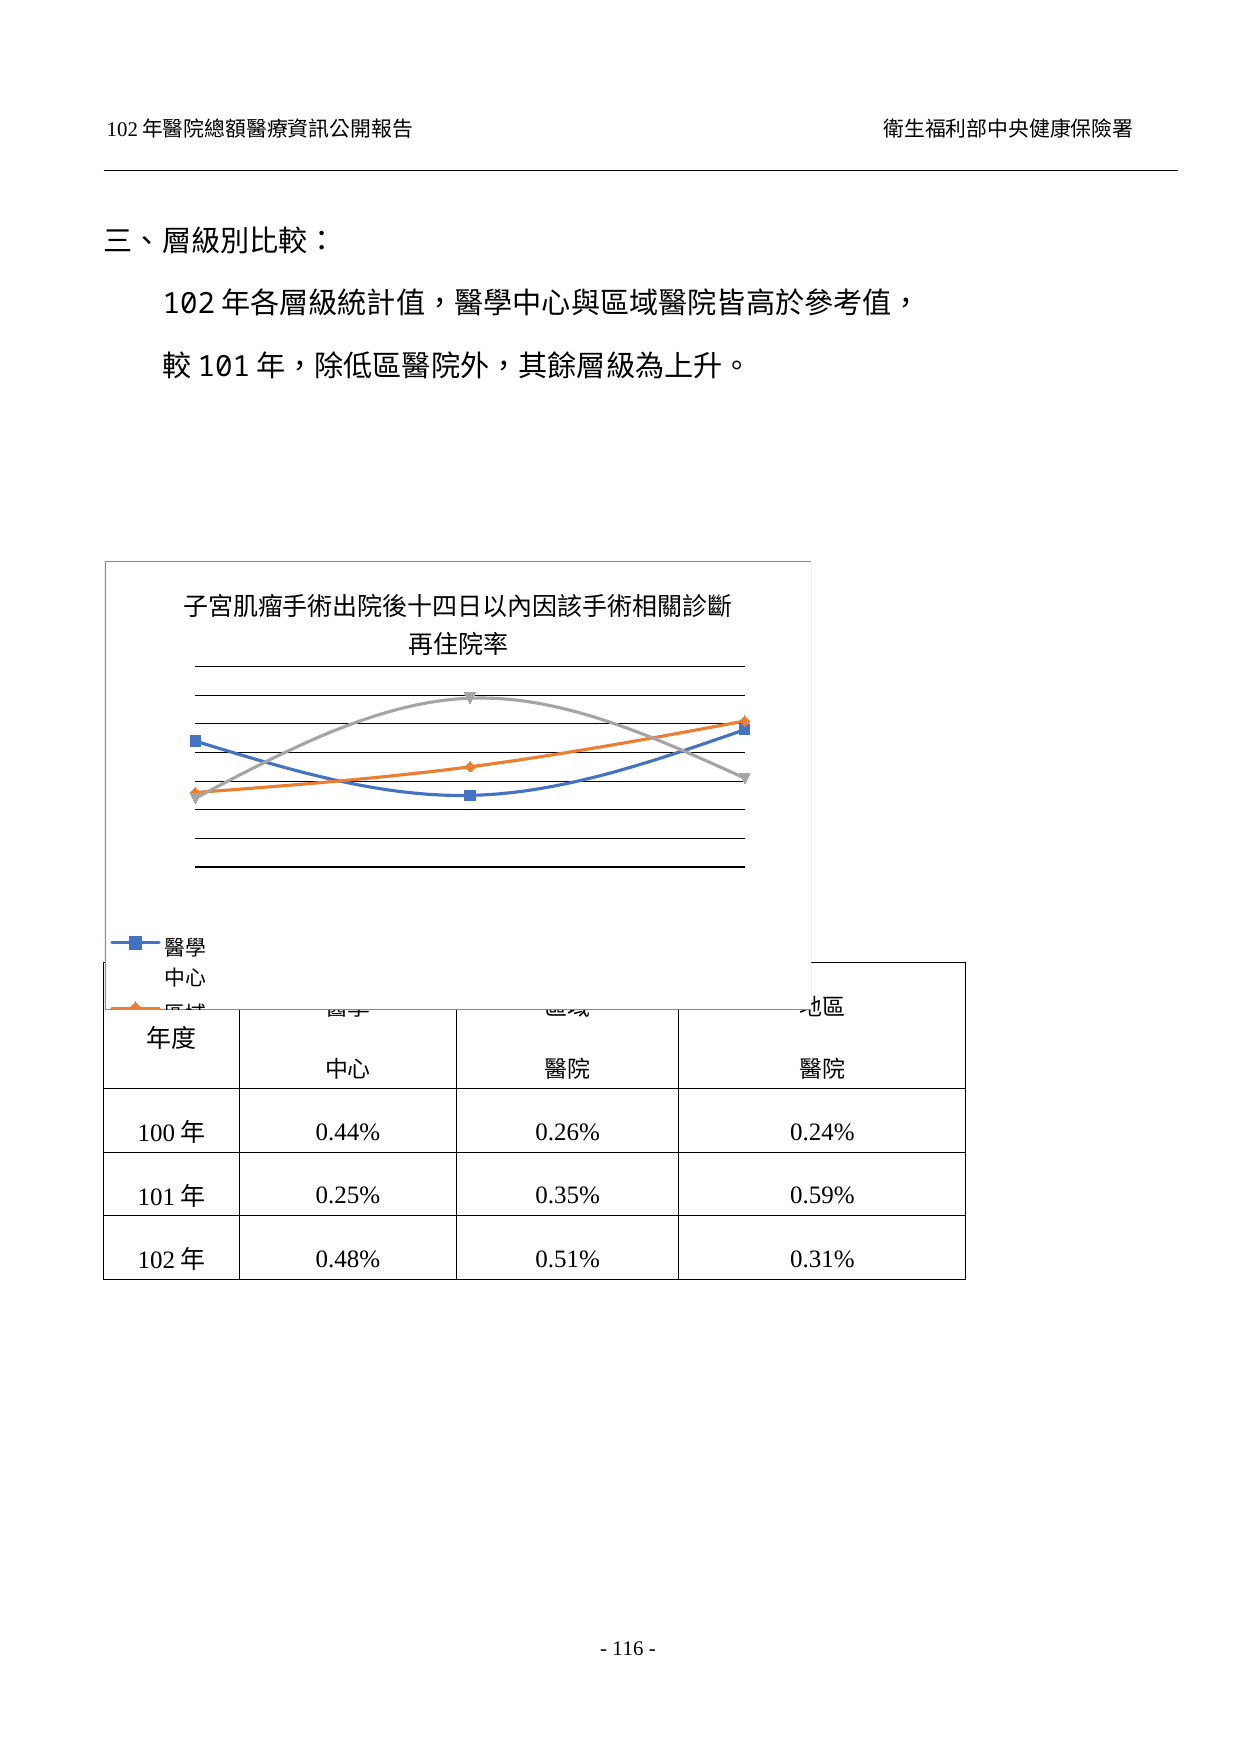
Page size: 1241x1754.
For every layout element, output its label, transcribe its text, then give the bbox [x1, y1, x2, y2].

table_cell [104, 1279, 1097, 1342]
table_cell 102年各層級統計值，醫學中心與區域醫院皆高於參考值， 較101年，除低區醫院外，其餘層級為上升。 [104, 259, 1088, 384]
table_cell 102年 [104, 1216, 239, 1279]
table_cell [1088, 1088, 1092, 1152]
table_cell [1093, 962, 1097, 1088]
table_cell 醫學 中心 [240, 1010, 456, 1088]
table_header [1093, 197, 1097, 259]
table_cell 101年 [104, 1153, 239, 1215]
table_cell 0.31% [679, 1216, 965, 1279]
table_cell 地區 醫院 [679, 963, 965, 1088]
table_cell 0.25% [240, 1153, 456, 1215]
table_header 三、層級別比較： [104, 197, 1088, 259]
table_cell 0.59% [679, 1153, 965, 1215]
table_cell 0.51% [457, 1216, 678, 1279]
table_cell [1083, 962, 1088, 1088]
table_cell [1083, 1088, 1088, 1152]
table_cell [812, 900, 1097, 962]
table_cell 年度 [104, 1010, 239, 1088]
table_cell 0.48% [240, 1216, 456, 1279]
table_cell [1088, 1152, 1092, 1215]
table_cell [1088, 1215, 1092, 1279]
table_cell [1088, 259, 1092, 384]
table_cell [966, 1215, 1083, 1279]
table_cell [1088, 962, 1092, 1088]
table_cell 100年 [104, 1089, 239, 1152]
table_cell 0.26% [457, 1089, 678, 1152]
table_cell [1083, 1152, 1088, 1215]
table_cell [966, 1088, 1083, 1152]
table_cell [966, 962, 1083, 1088]
table_cell 0.35% [457, 1153, 678, 1215]
table_cell [104, 384, 1088, 900]
table_cell [1088, 384, 1092, 900]
table_cell 0.24% [679, 1089, 965, 1152]
table_cell [1093, 1152, 1097, 1215]
table_cell 區域 醫院 [457, 1010, 678, 1088]
table_cell 0.44% [240, 1089, 456, 1152]
table_header [1088, 197, 1092, 259]
table_cell [1083, 1215, 1088, 1279]
table_cell [1093, 259, 1097, 384]
table_cell [1093, 1088, 1097, 1152]
table_cell [966, 1152, 1083, 1215]
table_cell [1093, 1215, 1097, 1279]
table_cell [1093, 384, 1097, 900]
